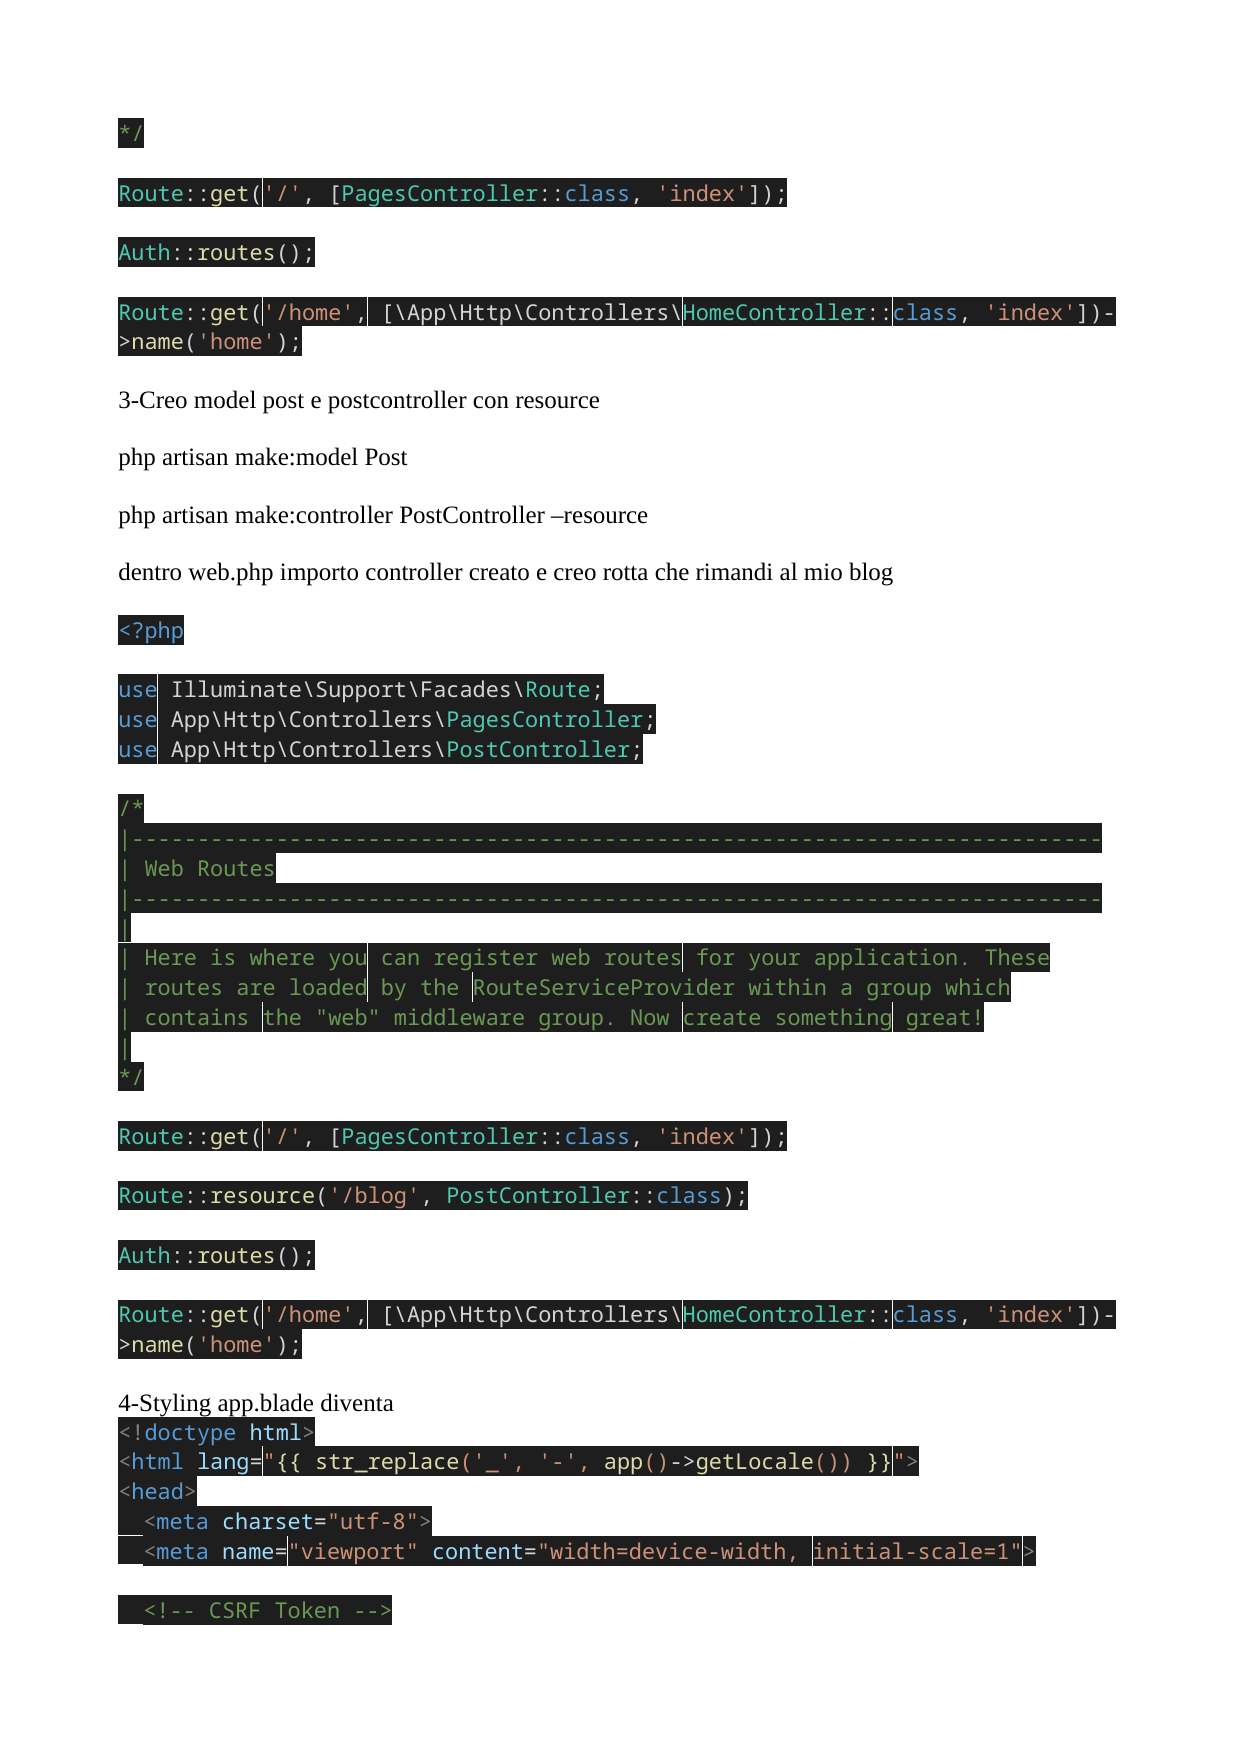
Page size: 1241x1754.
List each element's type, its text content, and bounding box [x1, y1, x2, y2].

text <!doctype html> [118, 1417, 1122, 1446]
text <meta name="viewport" content="width=device-width, initial-scale=1"> [118, 1536, 1122, 1566]
text php artisan make:controller PostController –resource [118, 500, 1122, 529]
text <html lang="{{ str_replace('_', '-', app()->getLocale()) }}"> [118, 1446, 1122, 1476]
text | [118, 913, 1122, 942]
text <?php [118, 615, 1122, 645]
text use App\Http\Controllers\PagesController; [118, 704, 1122, 734]
text Route::resource('/blog', PostController::class); [118, 1181, 1122, 1210]
text Route::get('/home', [\App\Http\Controllers\HomeController::class, 'index'])->name('home'); [118, 297, 1122, 356]
text */ [118, 118, 1122, 148]
text */ [118, 1062, 1122, 1091]
text | [118, 1032, 1122, 1062]
text Route::get('/home', [\App\Http\Controllers\HomeController::class, 'index'])->name('home'); [118, 1299, 1122, 1359]
text php artisan make:model Post [118, 442, 1122, 471]
text use App\Http\Controllers\PostController; [118, 734, 1122, 764]
text dentro web.php importo controller creato e creo rotta che rimandi al mio blog [118, 557, 1122, 586]
text | contains the "web" middleware group. Now create something great! [118, 1002, 1122, 1032]
text Auth::routes(); [118, 1240, 1122, 1270]
text |-------------------------------------------------------------------------- [118, 883, 1122, 913]
text | Here is where you can register web routes for your application. These [118, 942, 1122, 972]
text 3-Creo model post e postcontroller con resource [118, 385, 1122, 414]
text use Illuminate\Support\Facades\Route; [118, 674, 1122, 704]
text Auth::routes(); [118, 237, 1122, 267]
text Route::get('/', [PagesController::class, 'index']); [118, 178, 1122, 207]
text | Web Routes [118, 853, 1122, 883]
text <head> [118, 1476, 1122, 1506]
text | routes are loaded by the RouteServiceProvider within a group which [118, 972, 1122, 1002]
text 4-Styling app.blade diventa [118, 1388, 1122, 1417]
text /* [118, 793, 1122, 823]
text <!-- CSRF Token --> [118, 1595, 1122, 1625]
text Route::get('/', [PagesController::class, 'index']); [118, 1121, 1122, 1151]
text |-------------------------------------------------------------------------- [118, 823, 1122, 853]
text <meta charset="utf-8"> [118, 1506, 1122, 1536]
